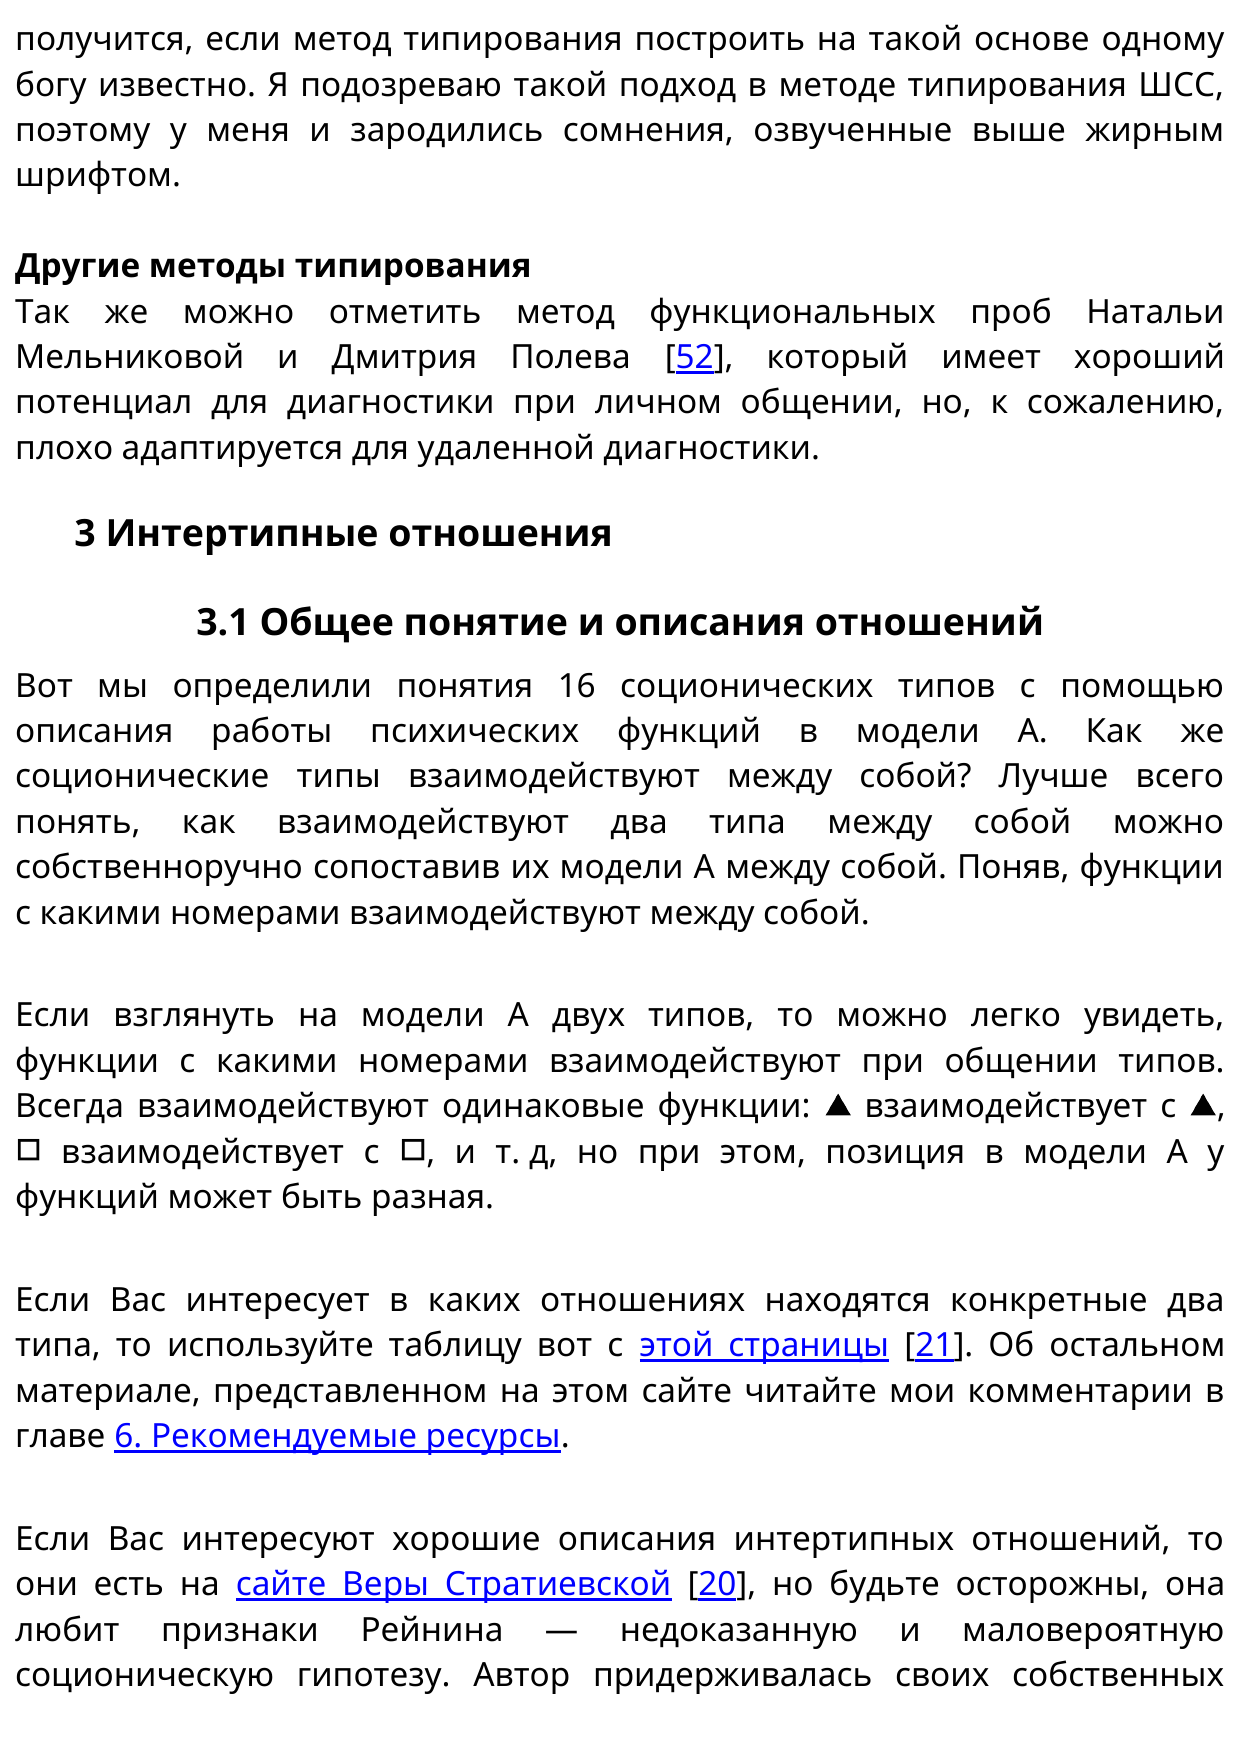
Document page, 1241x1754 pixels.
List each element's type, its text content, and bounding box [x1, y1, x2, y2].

picture [399, 1136, 427, 1163]
text Другие методы типирования [15, 242, 1226, 287]
text получится, если метод типирования построить на такой основе одному богу известно. Я подозреваю такой подход в методе типирования ШСС, поэтому у меня и зародились сомнения, озвученные выше жирным шрифтом. [15, 15, 1226, 197]
text Вот мы определили понятия 16 соционических типов с помощью описания работы психических функций в модели А. Как же соционические типы взаимодействуют между собой? Лучше всего понять, как взаимодействуют два типа между собой можно собственноручно сопоставив их модели А между собой. Поняв, функции с какими номерами взаимодействуют между собой. [15, 661, 1226, 934]
subtitle 3.1 Общее понятие и описания отношений [15, 596, 1226, 647]
picture [15, 1136, 42, 1163]
text Так же можно отметить метод функциональных проб Натальи Мельниковой и Дмитрия Полева [52], который имеет хороший потенциал для диагностики при личном общении, но, к сожалению, плохо адаптируется для удаленной диагностики. [15, 287, 1226, 469]
text Если Вас интересует в каких отношениях находятся конкретные два типа, то используйте таблицу вот с этой страницы [21]. Об остальном материале, представленном на этом сайте читайте мои комментарии в главе 6. Рекомендуемые ресурсы. [15, 1276, 1226, 1457]
text Если Вас интересуют хорошие описания интертипных отношений, то они есть на сайте Веры Стратиевской [20], но будьте осторожны, она любит признаки Рейнина — недоказанную и маловероятную соционическую гипотезу. Автор придерживалась своих собственных [15, 1514, 1226, 1696]
text Если взглянуть на модели А двух типов, то можно легко увидеть, функции с какими номерами взаимодействуют при общении типов. Всегда взаимодействуют одинаковые функции: взаимодействует с , взаимодействует с , и т. д, но при этом, позиция в модели А у функций может быть разная. [15, 991, 1226, 1218]
picture [1190, 1091, 1217, 1118]
subtitle 3 Интертипные отношения [15, 507, 1226, 558]
picture [824, 1091, 852, 1118]
